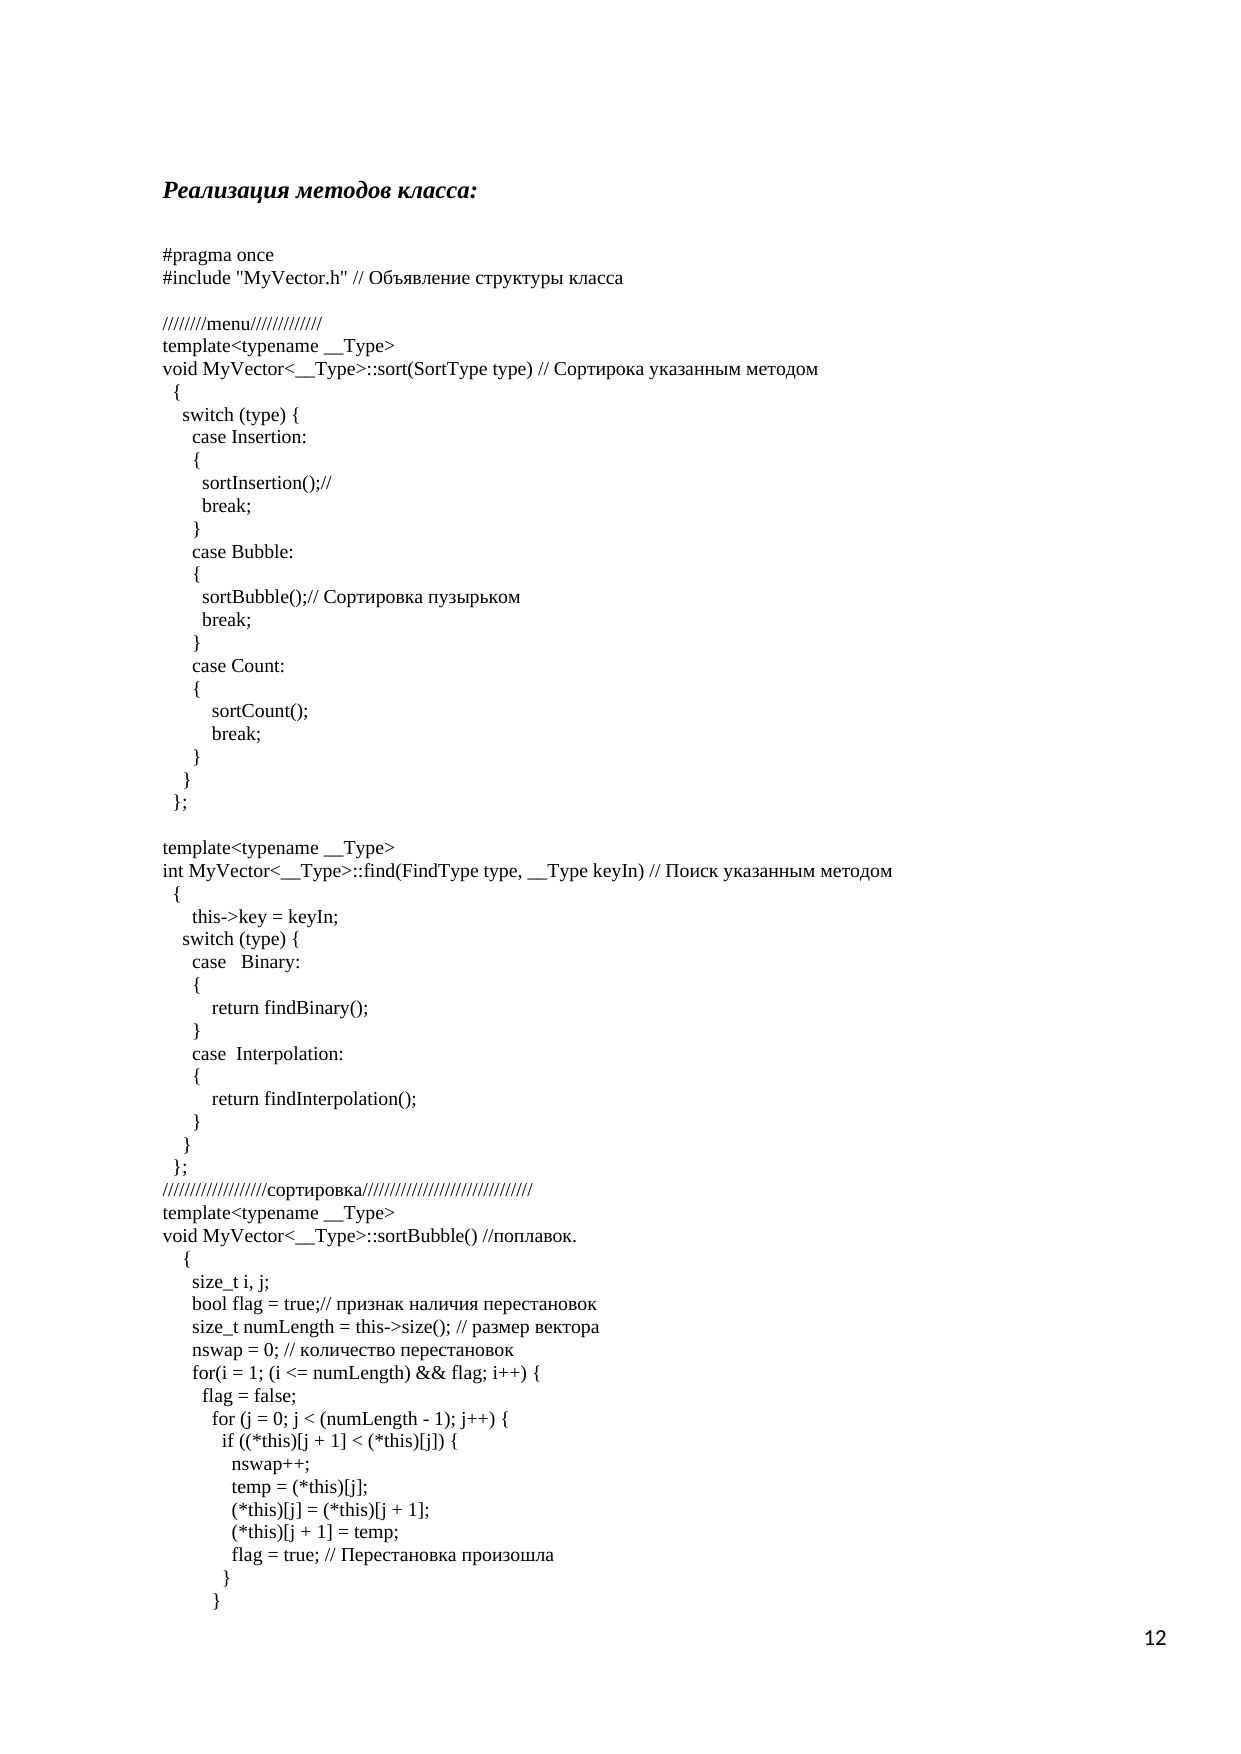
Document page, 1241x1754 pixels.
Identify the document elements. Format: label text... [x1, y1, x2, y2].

text { [162, 1247, 1166, 1269]
text { [162, 676, 1166, 699]
text { [162, 448, 1166, 471]
text case Count: [162, 654, 1166, 676]
text for (j = 0; j < (numLength - 1); j++) { [162, 1406, 1166, 1429]
text sortInsertion();// [162, 471, 1166, 494]
text }; [162, 1156, 1166, 1178]
text int MyVector<__Type>::find(FindType type, __Type keyIn) // Поиск указанным методом [162, 859, 1166, 882]
text template<typename __Type> [162, 1201, 1166, 1224]
text (*this)[j + 1] = temp; [162, 1521, 1166, 1543]
text this->key = keyIn; [162, 904, 1166, 927]
text } [162, 1133, 1166, 1156]
text bool flag = true;// признак наличия перестановок [162, 1292, 1166, 1315]
text template<typename __Type> [162, 334, 1166, 357]
subtitle Реализация методов класса: [162, 175, 1166, 203]
text }; [162, 791, 1166, 813]
text (*this)[j] = (*this)[j + 1]; [162, 1498, 1166, 1521]
text break; [162, 608, 1166, 631]
text } [162, 631, 1166, 654]
text case Bubble: [162, 539, 1166, 562]
text { [162, 1064, 1166, 1087]
text ////////menu///////////// [162, 311, 1166, 334]
text void MyVector<__Type>::sortBubble() //поплавок. [162, 1224, 1166, 1247]
text template<typename __Type> [162, 836, 1166, 859]
text #pragma once [162, 243, 1166, 266]
text break; [162, 722, 1166, 745]
text { [162, 380, 1166, 403]
text } [162, 517, 1166, 539]
text ///////////////////сортировка/////////////////////////////// [162, 1178, 1166, 1201]
text for(i = 1; (i <= numLength) && flag; i++) { [162, 1361, 1166, 1384]
text flag = false; [162, 1384, 1166, 1406]
text size_t i, j; [162, 1269, 1166, 1292]
text { [162, 562, 1166, 585]
text case Interpolation: [162, 1041, 1166, 1064]
text nswap = 0; // количество перестановок [162, 1338, 1166, 1361]
text } [162, 1566, 1166, 1589]
text switch (type) { [162, 403, 1166, 426]
text } [162, 745, 1166, 768]
text break; [162, 494, 1166, 517]
text void MyVector<__Type>::sort(SortType type) // Сортирока указанным методом [162, 357, 1166, 380]
text case Insertion: [162, 426, 1166, 448]
text flag = true; // Перестановка произошла [162, 1543, 1166, 1566]
text } [162, 768, 1166, 791]
text return findInterpolation(); [162, 1087, 1166, 1110]
text switch (type) { [162, 927, 1166, 950]
text } [162, 1589, 1166, 1612]
text #include "MyVector.h" // Объявление структуры класса [162, 266, 1166, 289]
text { [162, 973, 1166, 996]
text temp = (*this)[j]; [162, 1475, 1166, 1498]
text } [162, 1110, 1166, 1133]
text if ((*this)[j + 1] < (*this)[j]) { [162, 1429, 1166, 1452]
text sortCount(); [162, 699, 1166, 722]
text sortBubble();// Сортировка пузырьком [162, 585, 1166, 608]
text case Binary: [162, 950, 1166, 973]
text } [162, 1019, 1166, 1041]
text size_t numLength = this->size(); // размер вектора [162, 1315, 1166, 1338]
text return findBinary(); [162, 996, 1166, 1019]
text nswap++; [162, 1452, 1166, 1475]
text { [162, 882, 1166, 904]
